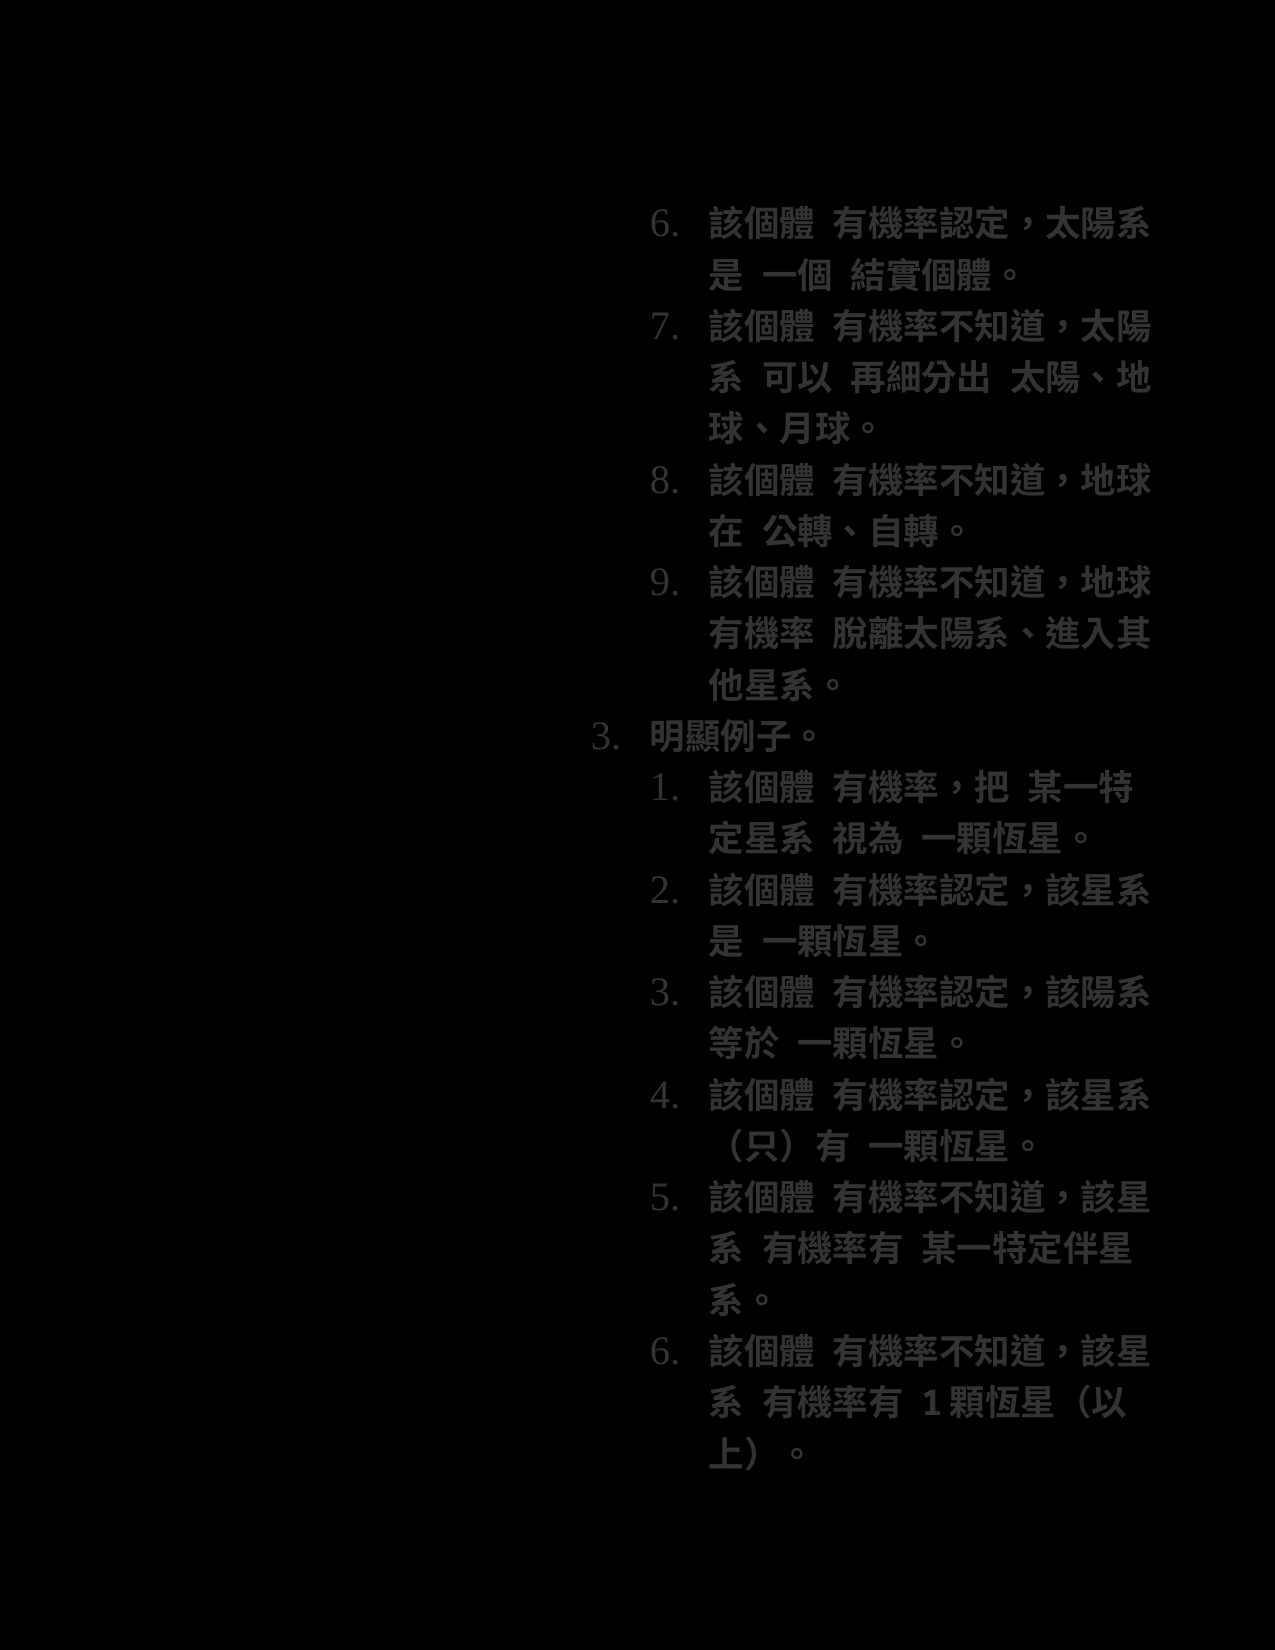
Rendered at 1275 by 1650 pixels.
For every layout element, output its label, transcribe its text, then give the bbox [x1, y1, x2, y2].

list 該個體 有機率不知道，太陽系 可以 再細分出 太陽、地球、月球。 [649, 298, 1157, 452]
list 該個體 有機率不知道，該星系 有機率有 某一特定伴星系。 [649, 1169, 1157, 1323]
list 該個體 有機率不知道，地球 有機率 脫離太陽系、進入其他星系。 [649, 554, 1157, 708]
list 明顯例子。 [591, 708, 1157, 759]
list 該個體 有機率認定，該星系（只）有 一顆恆星。 [649, 1067, 1157, 1169]
list 該個體 有機率認定，該陽系 等於 一顆恆星。 [649, 964, 1157, 1067]
list 該個體 有機率認定，太陽系 是 一個 結實個體。 [649, 196, 1157, 298]
list 該個體 有機率不知道，地球 在 公轉、自轉。 [649, 452, 1157, 554]
list 該個體 有機率認定，該星系 是 一顆恆星。 [649, 862, 1157, 964]
list 該個體 有機率，把 某一特定星系 視為 一顆恆星。 [649, 759, 1157, 862]
list 該個體 有機率不知道，該星系 有機率有 1顆恆星（以上）。 [649, 1323, 1157, 1477]
